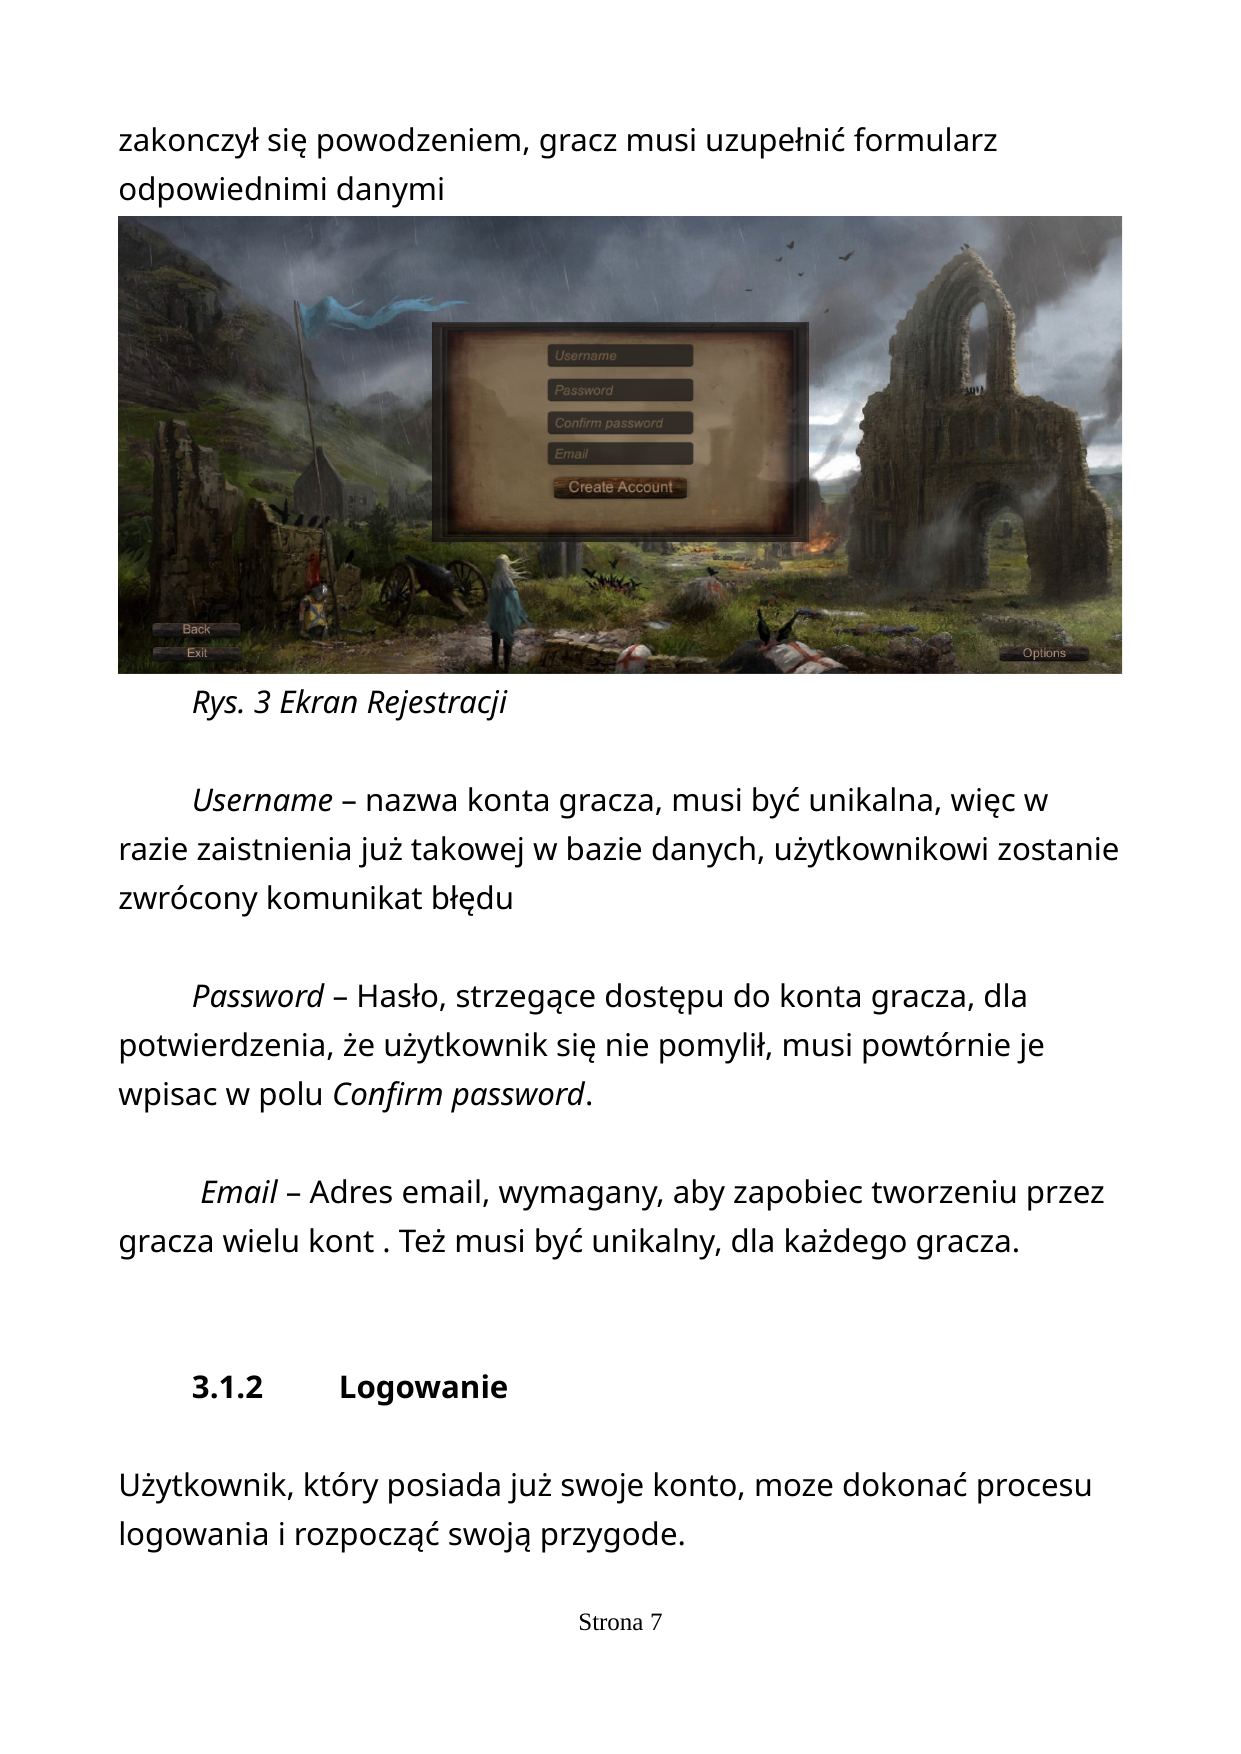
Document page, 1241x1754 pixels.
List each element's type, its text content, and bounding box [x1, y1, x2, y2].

text 3.1.2 Logowanie [118, 1365, 1122, 1408]
text Email – Adres email, wymagany, aby zapobiec tworzeniu przez gracza wielu kont . Też musi być unikalny, dla każdego gracza. [118, 1169, 1122, 1261]
text Username – nazwa konta gracza, musi być unikalna, więc w razie zaistnienia już takowej w bazie danych, użytkownikowi zostanie zwrócony komunikat błędu [118, 778, 1122, 918]
text Rys. 3 Ekran Rejestracji [118, 674, 1122, 723]
text zakonczył się powodzeniem, gracz musi uzupełnić formularz odpowiednimi danymi [118, 118, 1122, 210]
picture [118, 216, 1123, 674]
text Password – Hasło, strzegące dostępu do konta gracza, dla potwierdzenia, że użytkownik się nie pomylił, musi powtórnie je wpisac w polu Confirm password. [118, 974, 1122, 1114]
text Użytkownik, który posiada już swoje konto, moze dokonać procesu logowania i rozpocząć swoją przygode. [118, 1463, 1122, 1555]
